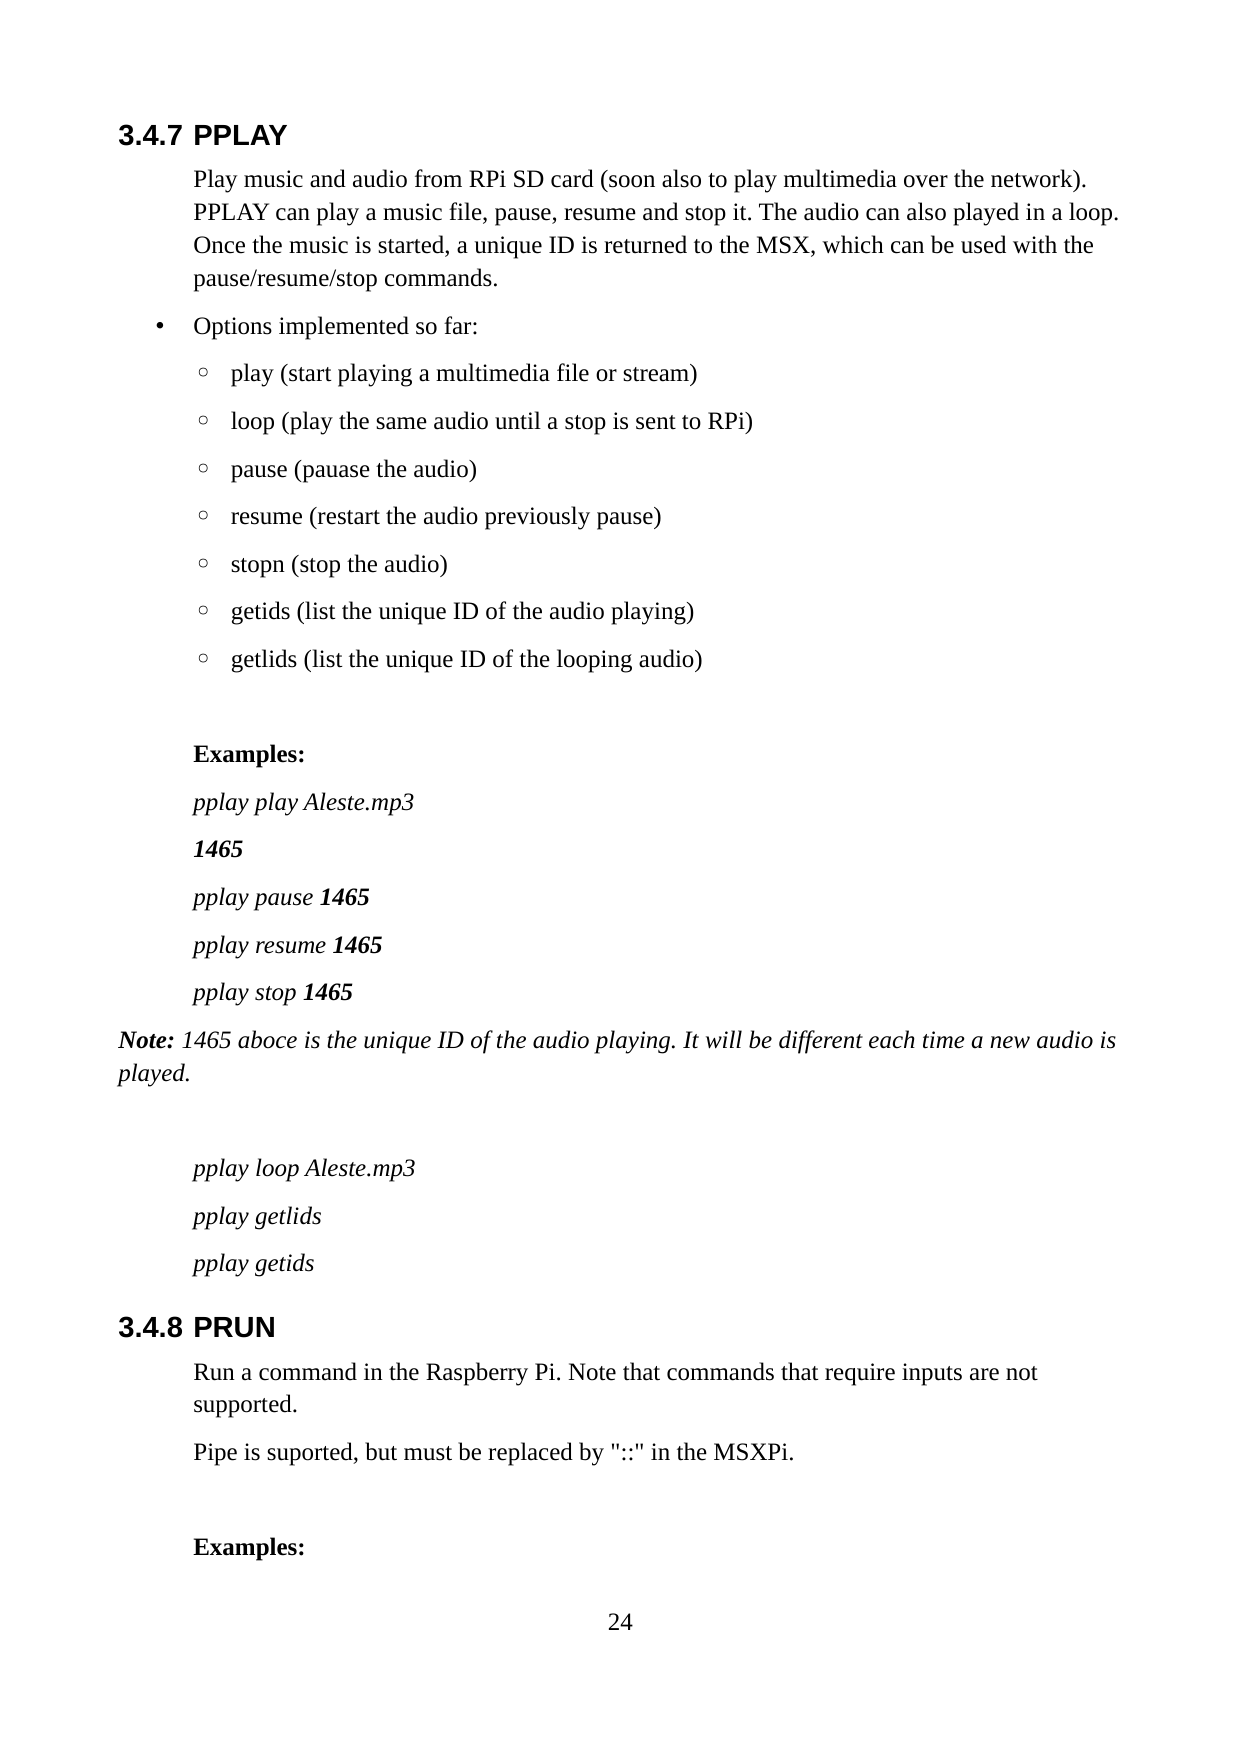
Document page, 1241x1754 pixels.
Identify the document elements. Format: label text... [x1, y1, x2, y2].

list loop (play the same audio until a stop is sent to RPi) [193, 406, 1122, 435]
list Run a command in the Raspberry Pi. Note that commands that require inputs are not supported. [156, 1357, 1122, 1418]
list pplay pause 1465 [156, 882, 1122, 911]
list resume (restart the audio previously pause) [193, 501, 1122, 530]
text pplay getlids [118, 1201, 1122, 1229]
subtitle PRUN [118, 1311, 1122, 1344]
subtitle PPLAY [118, 118, 1122, 152]
list pplay stop 1465 [156, 977, 1122, 1006]
text pplay loop Aleste.mp3 [118, 1153, 1122, 1182]
list getlids (list the unique ID of the looping audio) [193, 644, 1122, 673]
text pplay getids [118, 1248, 1122, 1277]
list pplay play Aleste.mp3 [156, 787, 1122, 816]
list getids (list the unique ID of the audio playing) [193, 596, 1122, 625]
list play (start playing a multimedia file or stream) [193, 358, 1122, 387]
list Pipe is suported, but must be replaced by "::" in the MSXPi. [156, 1437, 1122, 1466]
text Note: 1465 aboce is the unique ID of the audio playing. It will be different each time a new audio is played. [118, 1025, 1122, 1087]
list Examples: [156, 739, 1122, 768]
list stopn (stop the audio) [193, 549, 1122, 578]
list Options implemented so far: [156, 311, 1122, 339]
list Play music and audio from RPi SD card (soon also to play multimedia over the network). PPLAY can play a music file, pause, resume and stop it. The audio can also played in a loop. Once the music is started, a unique ID is returned to the MSX, which can be used with the pause/resume/stop commands. [156, 164, 1122, 292]
list pause (pauase the audio) [193, 454, 1122, 482]
list Examples: [156, 1532, 1122, 1561]
list pplay resume 1465 [156, 930, 1122, 958]
list 1465 [156, 834, 1122, 863]
